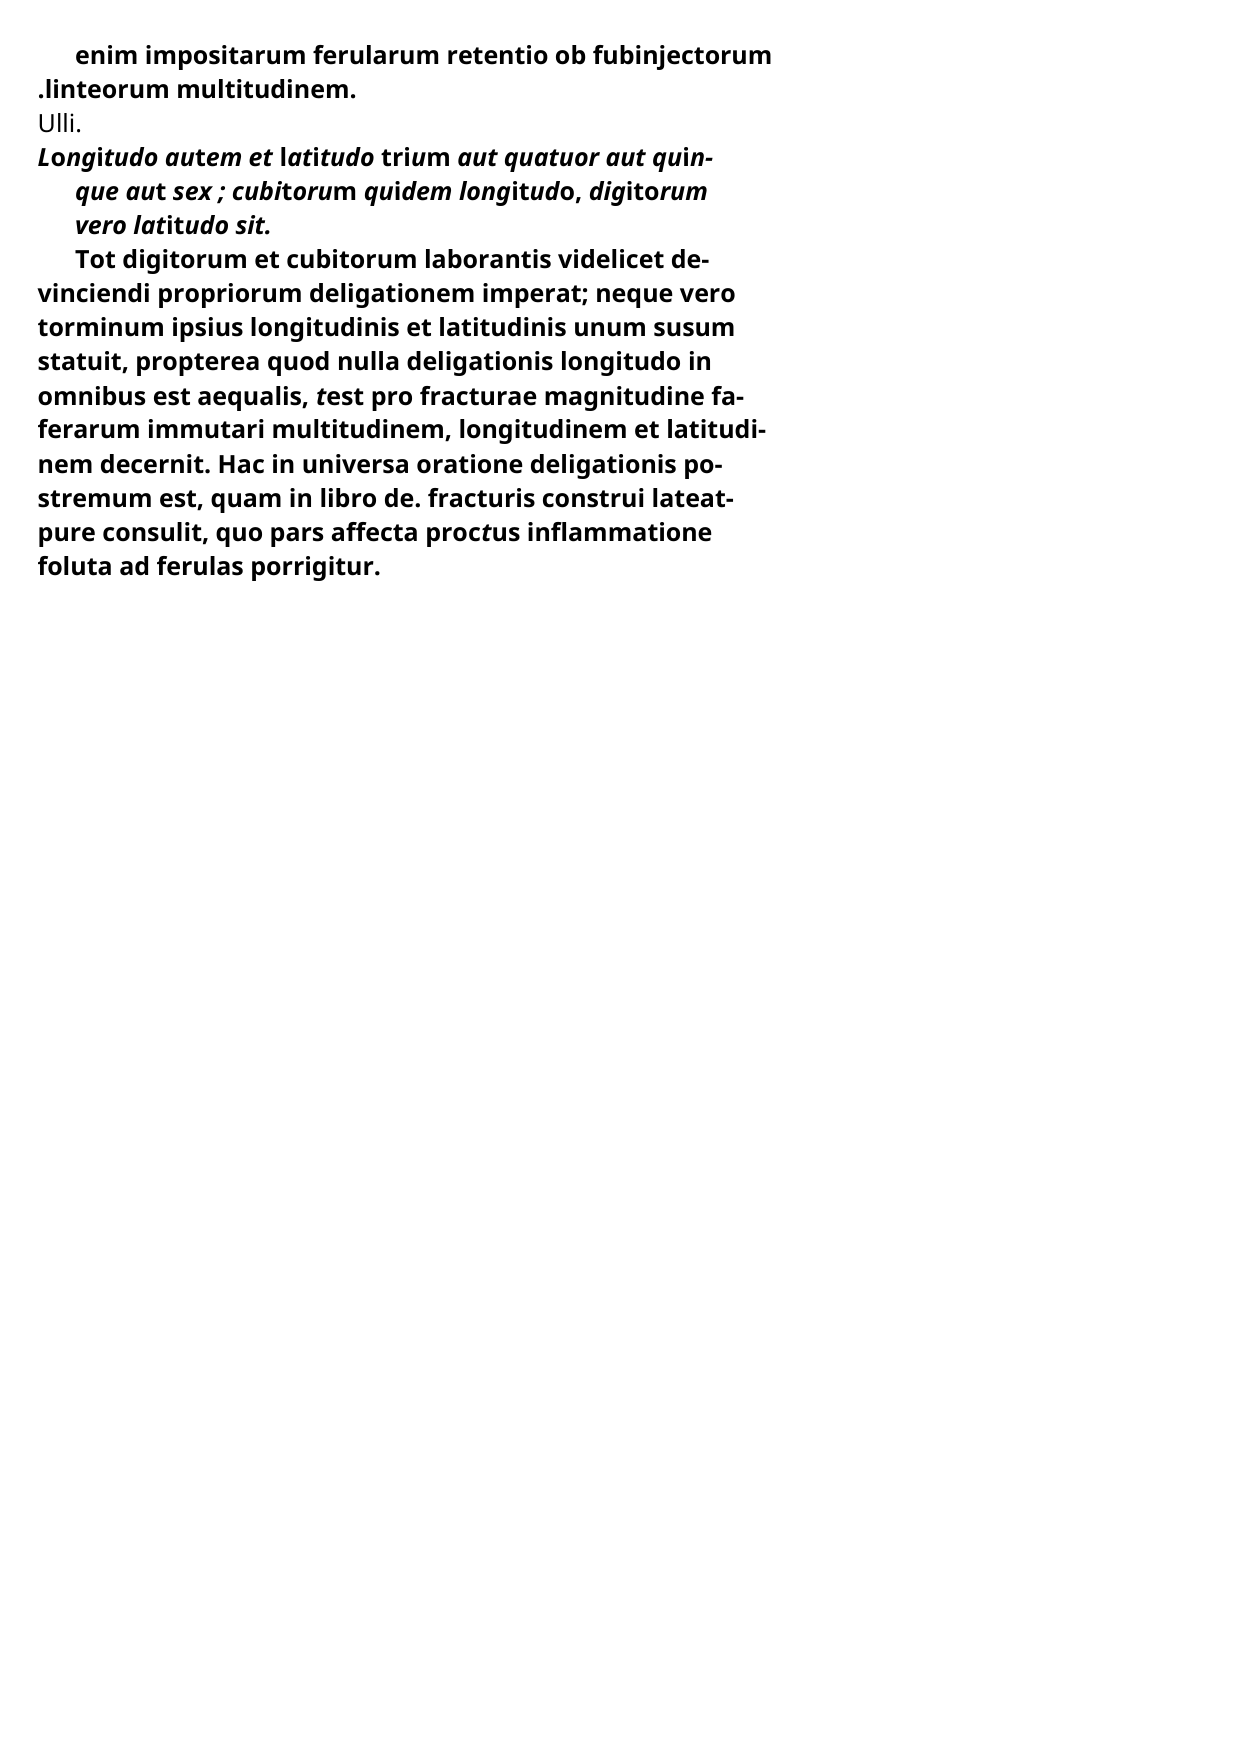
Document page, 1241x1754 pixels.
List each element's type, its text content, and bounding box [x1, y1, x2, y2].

text Tot digitorum et cubitorum laborantis videlicet de- vinciendi propriorum deligationem imperat; neque vero torminum ipsius longitudinis et latitudinis unum susum statuit, propterea quod nulla deligationis longitudo in omnibus est aequalis, test pro fracturae magnitudine fa- ferarum immutari multitudinem, longitudinem et latitudi- nem decernit. Hac in universa oratione deligationis po- stremum est, quam in libro de. fracturis construi lateat- pure consulit, quo pars affecta proctus inflammatione foluta ad ferulas porrigitur. [37, 242, 1203, 582]
text Longitudo autem et latitudo trium aut quatuor aut quin- que aut sex ; cubitorum quidem longitudo, digitorum vero latitudo sit. [37, 140, 1203, 242]
text enim impositarum ferularum retentio ob fubinjectorum .linteorum multitudinem. [37, 37, 1203, 106]
subtitle Ulli. [37, 106, 1203, 140]
